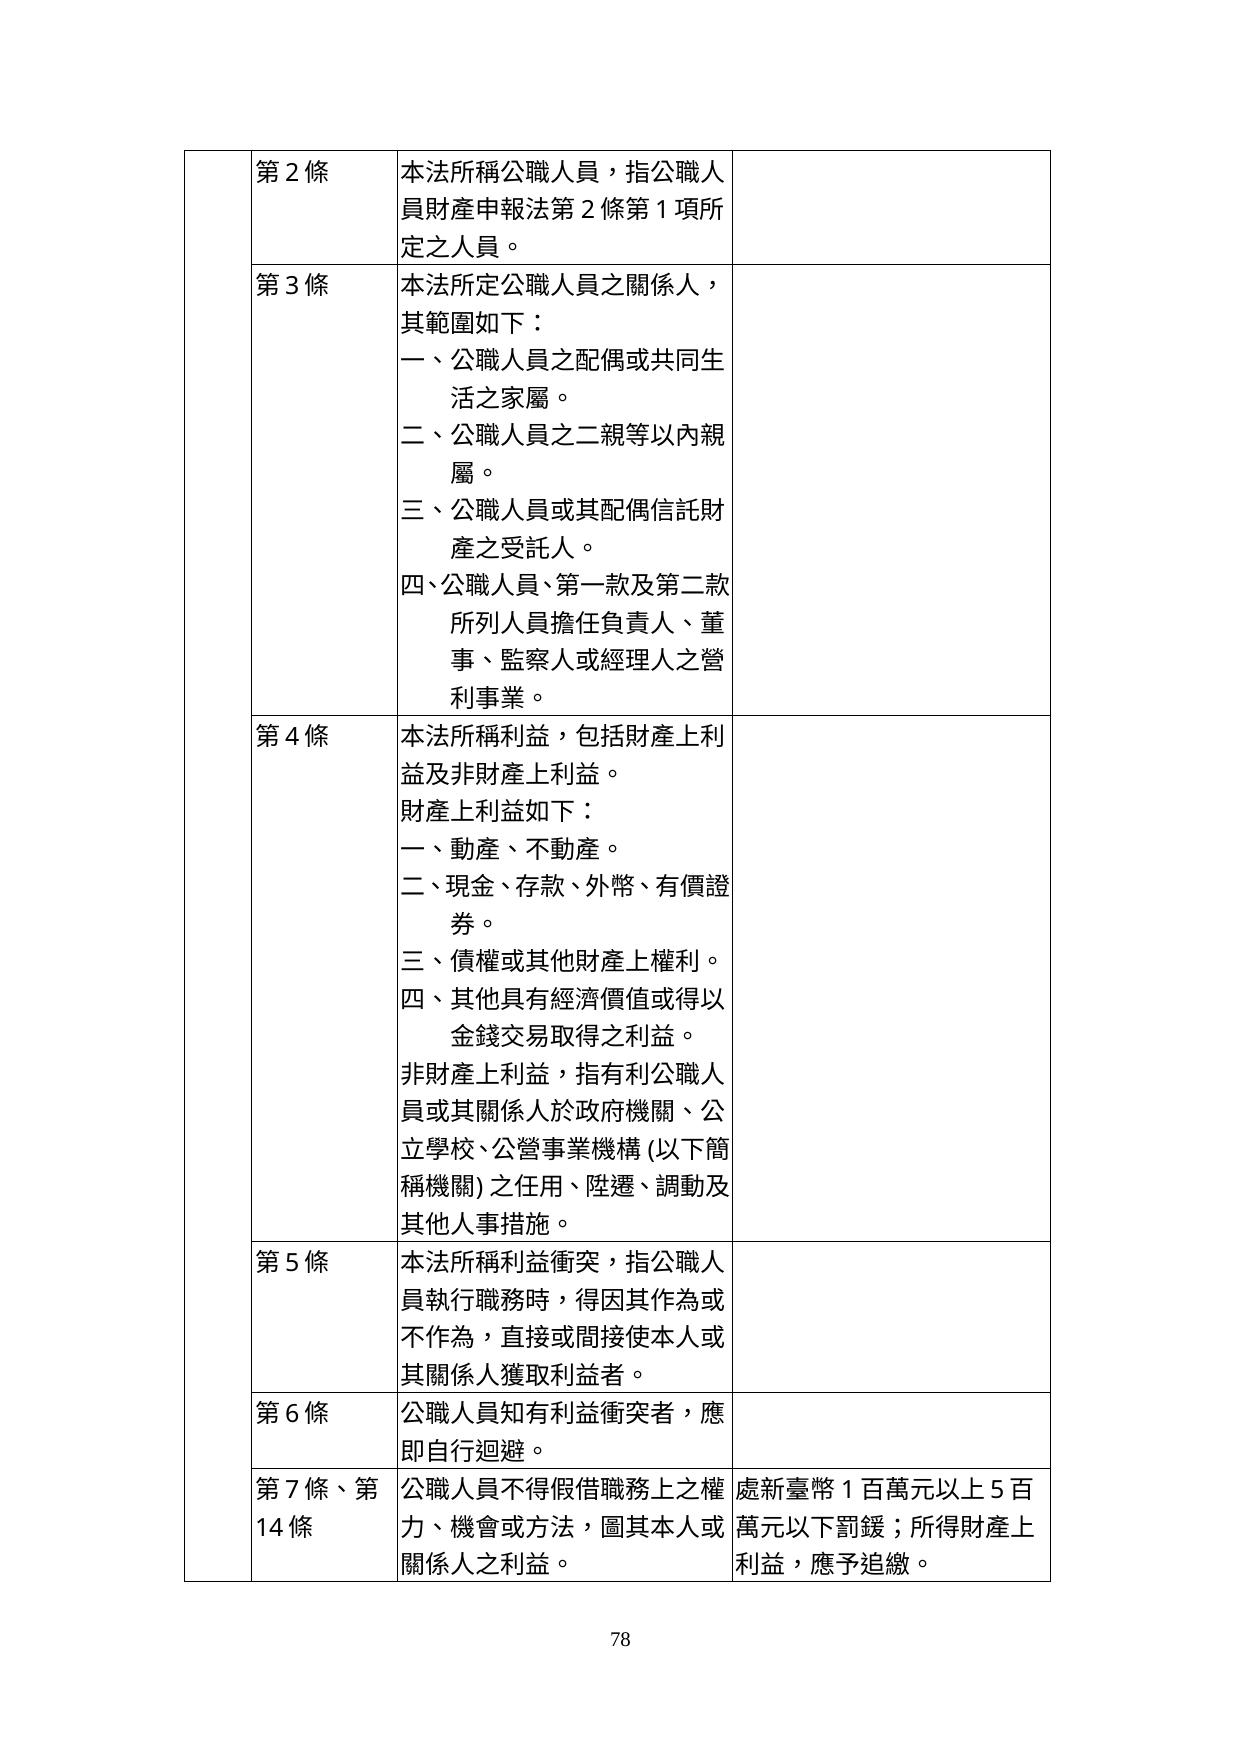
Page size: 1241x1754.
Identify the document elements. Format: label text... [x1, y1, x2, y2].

table_cell [733, 716, 1050, 1241]
table_cell 本法所稱利益衝突，指公職人員執行職務時，得因其作為或不作為，直接或間接使本人或其關係人獲取利益者。 [398, 1242, 732, 1392]
table_cell [733, 1242, 1050, 1392]
table_cell 公職人員不得假借職務上之權力、機會或方法，圖其本人或關係人之利益。 [398, 1469, 732, 1581]
table_cell [733, 265, 1050, 714]
table_cell 處新臺幣1百萬元以上5百萬元以下罰鍰；所得財產上利益，應予追繳。 [733, 1469, 1050, 1581]
table_cell 第4條 [252, 716, 397, 1241]
table_cell 本法所稱利益，包括財產上利益及非財產上利益。 財產上利益如下： 一、動產、不動產。 二、現金、存款、外幣、有價證券。 三、債權或其他財產上權利。 四、其他具有經濟價值或得以金錢交易取得之利益。 非財產上利益，指有利公職人員或其關係人於政府機關、公立學校、公營事業機構 (以下簡稱機關) 之任用、陞遷、調動及其他人事措施。 [398, 716, 732, 1241]
table_cell [733, 1393, 1050, 1468]
table_cell 第2條 [252, 151, 397, 263]
table_cell 第6條 [252, 1393, 397, 1468]
table_cell 本法所稱公職人員，指公職人員財產申報法第2條第1項所定之人員。 [398, 151, 732, 263]
table_cell 本法所定公職人員之關係人，其範圍如下： 一、公職人員之配偶或共同生活之家屬。 二、公職人員之二親等以內親屬。 三、公職人員或其配偶信託財產之受託人。 四、公職人員、第一款及第二款所列人員擔任負責人、董事、監察人或經理人之營利事業。 [398, 265, 732, 714]
table_cell 第7條、第14條 [252, 1469, 397, 1581]
table_cell 第3條 [252, 265, 397, 714]
table_cell [185, 151, 251, 1581]
table_cell 第5條 [252, 1242, 397, 1392]
table_cell [733, 151, 1050, 263]
table_cell 公職人員知有利益衝突者，應即自行迴避。 [398, 1393, 732, 1468]
